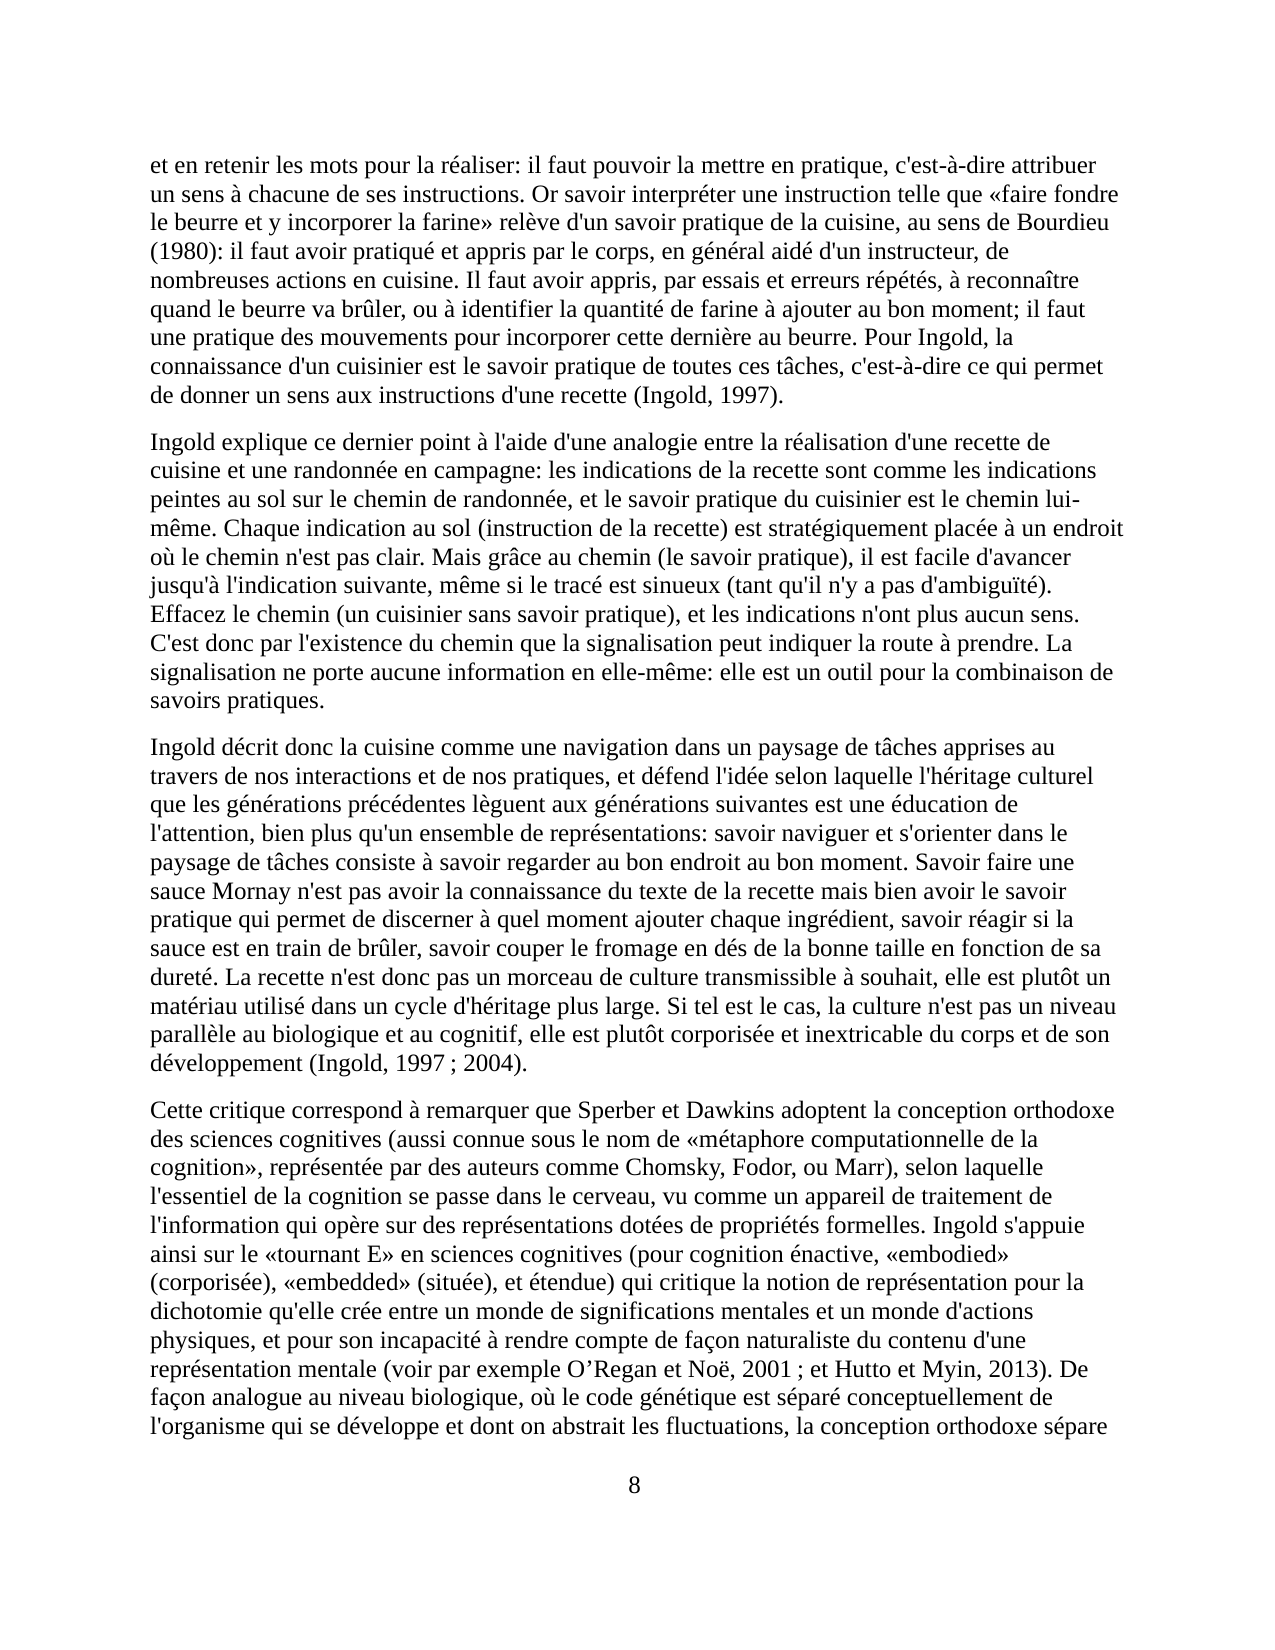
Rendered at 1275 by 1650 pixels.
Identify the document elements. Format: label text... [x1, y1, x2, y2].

text Ingold décrit donc la cuisine comme une navigation dans un paysage de tâches apprises au travers de nos interactions et de nos pratiques, et défend l'idée selon laquelle l'héritage culturel que les générations précédentes lèguent aux générations suivantes est une éducation de l'attention, bien plus qu'un ensemble de représentations: savoir naviguer et s'orienter dans le paysage de tâches consiste à savoir regarder au bon endroit au bon moment. Savoir faire une sauce Mornay n'est pas avoir la connaissance du texte de la recette mais bien avoir le savoir pratique qui permet de discerner à quel moment ajouter chaque ingrédient, savoir réagir si la sauce est en train de brûler, savoir couper le fromage en dés de la bonne taille en fonction de sa dureté. La recette n'est donc pas un morceau de culture transmissible à souhait, elle est plutôt un matériau utilisé dans un cycle d'héritage plus large. Si tel est le cas, la culture n'est pas un niveau parallèle au biologique et au cognitif, elle est plutôt corporisée et inextricable du corps et de son développement (Ingold, 1997 ; 2004). [150, 732, 1125, 1077]
text Ingold explique ce dernier point à l'aide d'une analogie entre la réalisation d'une recette de cuisine et une randonnée en campagne: les indications de la recette sont comme les indications peintes au sol sur le chemin de randonnée, et le savoir pratique du cuisinier est le chemin lui-même. Chaque indication au sol (instruction de la recette) est stratégiquement placée à un endroit où le chemin n'est pas clair. Mais grâce au chemin (le savoir pratique), il est facile d'avancer jusqu'à l'indication suivante, même si le tracé est sinueux (tant qu'il n'y a pas d'ambiguïté). Effacez le chemin (un cuisinier sans savoir pratique), et les indications n'ont plus aucun sens. C'est donc par l'existence du chemin que la signalisation peut indiquer la route à prendre. La signalisation ne porte aucune information en elle-même: elle est un outil pour la combinaison de savoirs pratiques. [150, 427, 1125, 714]
text et en retenir les mots pour la réaliser: il faut pouvoir la mettre en pratique, c'est-à-dire attribuer un sens à chacune de ses instructions. Or savoir interpréter une instruction telle que «faire fondre le beurre et y incorporer la farine» relève d'un savoir pratique de la cuisine, au sens de Bourdieu (1980): il faut avoir pratiqué et appris par le corps, en général aidé d'un instructeur, de nombreuses actions en cuisine. Il faut avoir appris, par essais et erreurs répétés, à reconnaître quand le beurre va brûler, ou à identifier la quantité de farine à ajouter au bon moment; il faut une pratique des mouvements pour incorporer cette dernière au beurre. Pour Ingold, la connaissance d'un cuisinier est le savoir pratique de toutes ces tâches, c'est-à-dire ce qui permet de donner un sens aux instructions d'une recette (Ingold, 1997). [150, 150, 1125, 409]
text Cette critique correspond à remarquer que Sperber et Dawkins adoptent la conception orthodoxe des sciences cognitives (aussi connue sous le nom de «métaphore computationnelle de la cognition», représentée par des auteurs comme Chomsky, Fodor, ou Marr), selon laquelle l'essentiel de la cognition se passe dans le cerveau, vu comme un appareil de traitement de l'information qui opère sur des représentations dotées de propriétés formelles. Ingold s'appuie ainsi sur le «tournant E» en sciences cognitives (pour cognition énactive, «embodied» (corporisée), «embedded» (située), et étendue) qui critique la notion de représentation pour la dichotomie qu'elle crée entre un monde de significations mentales et un monde d'actions physiques, et pour son incapacité à rendre compte de façon naturaliste du contenu d'une représentation mentale (voir par exemple O’Regan et Noë, 2001 ; et Hutto et Myin, 2013). De façon analogue au niveau biologique, où le code génétique est séparé conceptuellement de l'organisme qui se développe et dont on abstrait les fluctuations, la conception orthodoxe sépare [150, 1095, 1125, 1440]
